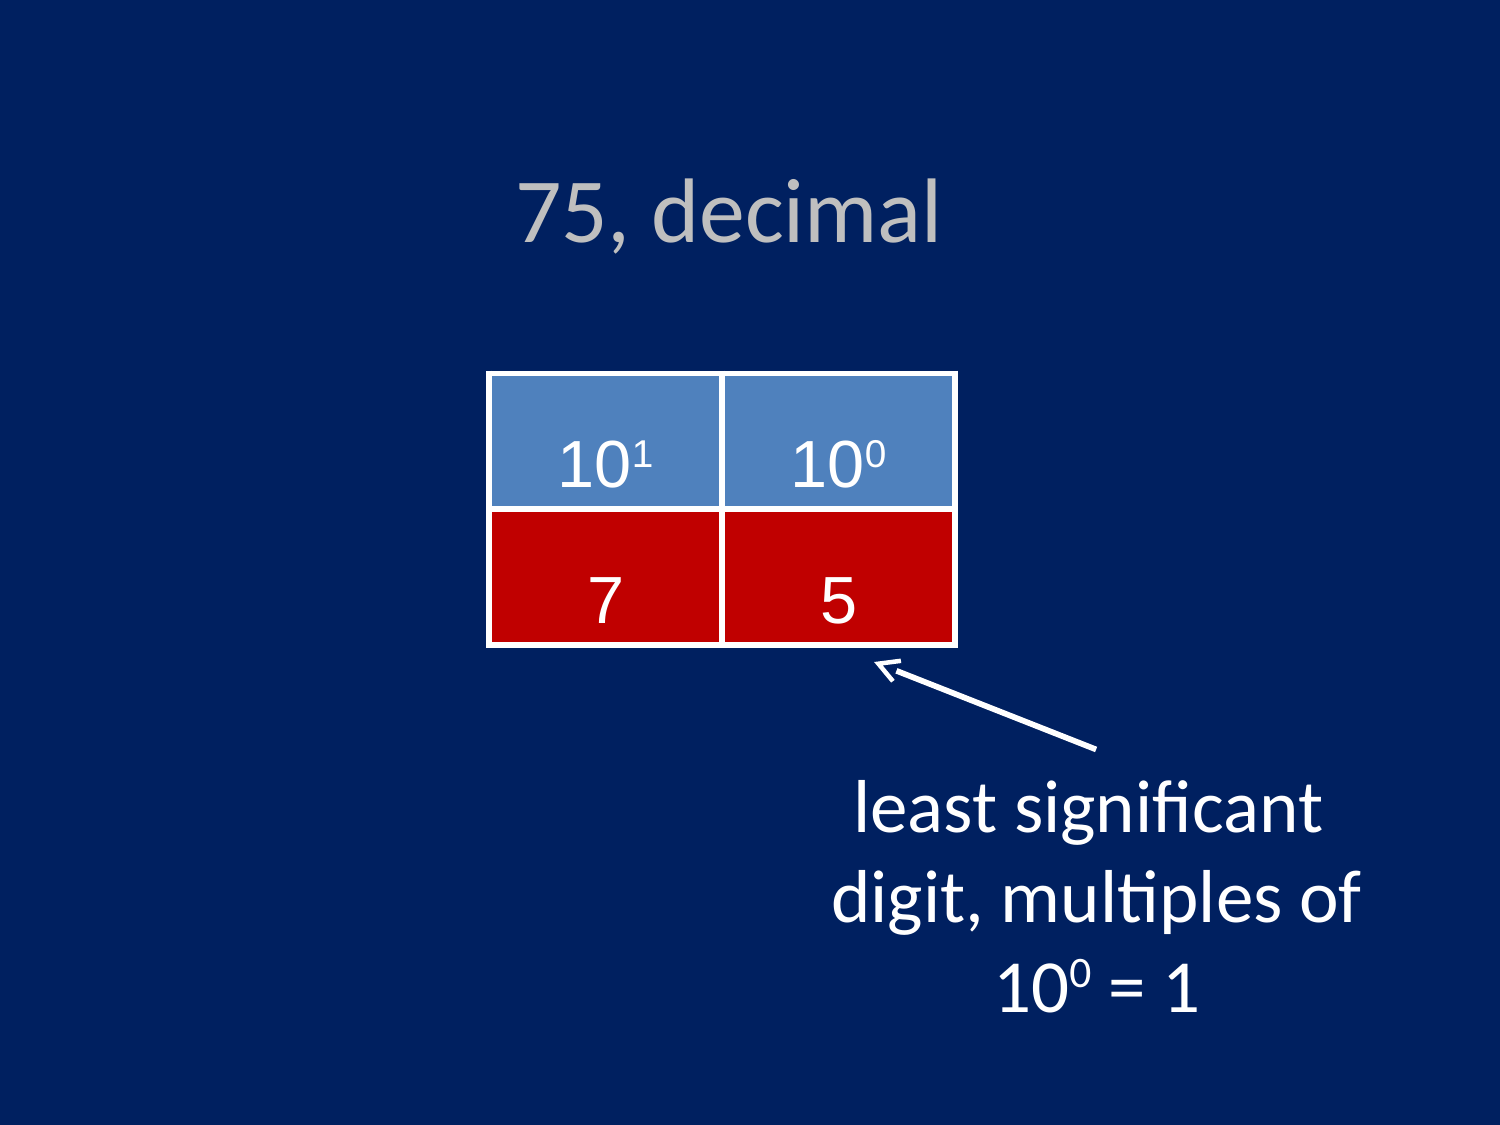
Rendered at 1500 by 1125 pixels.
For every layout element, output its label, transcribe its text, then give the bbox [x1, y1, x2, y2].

table_header 100 [725, 376, 952, 506]
text_box least significant digit, multiples of 100 = 1 [718, 749, 1475, 1036]
table_header 101 [492, 376, 719, 506]
text_box 75, decimal [499, 149, 1362, 263]
table_cell 7 [492, 512, 719, 642]
table_cell 5 [725, 512, 952, 642]
